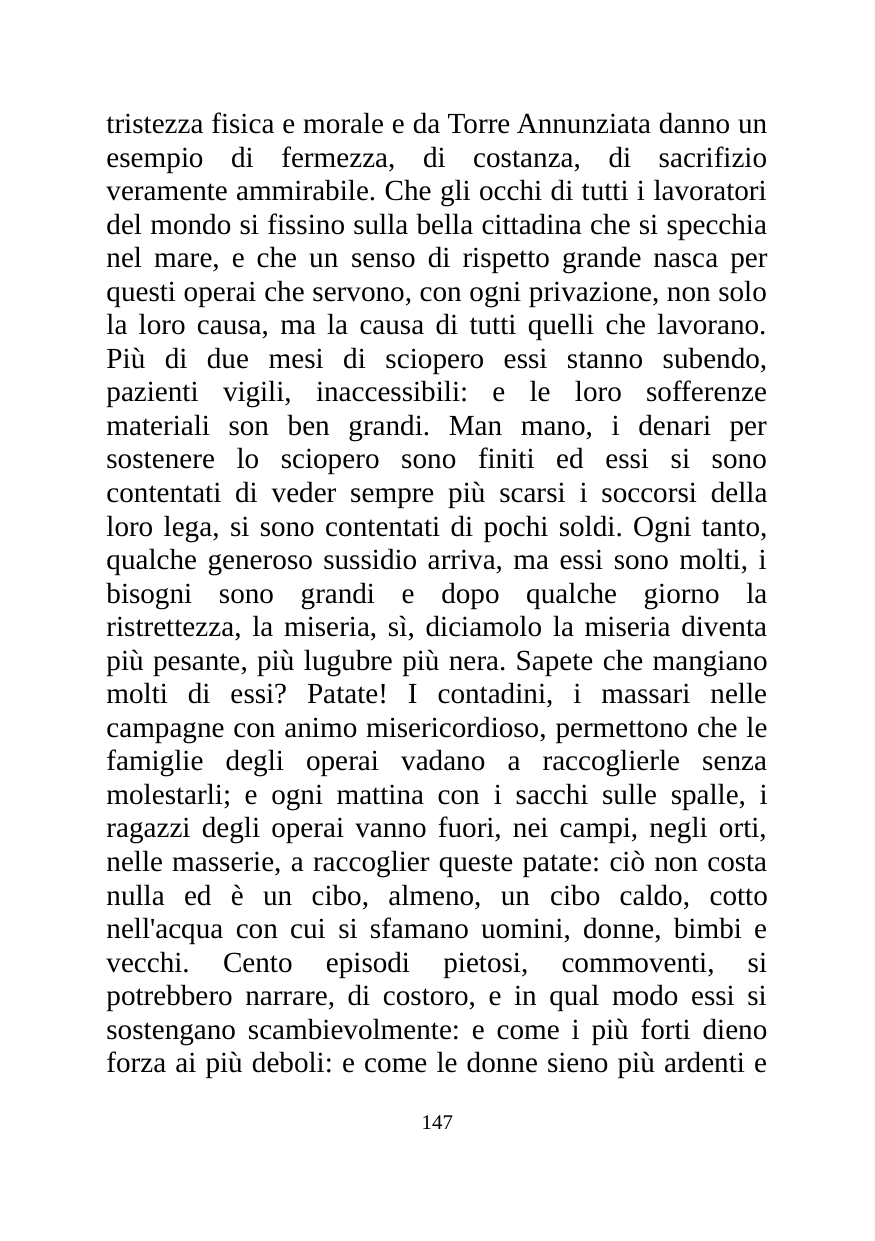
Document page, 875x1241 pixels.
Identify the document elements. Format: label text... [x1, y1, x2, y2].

text tristezza fisica e morale e da Torre Annunziata danno un esempio di fermezza, di costanza, di sacrifizio veramente ammirabile. Che gli occhi di tutti i lavoratori del mondo si fissino sulla bella cittadina che si specchia nel mare, e che un senso di rispetto grande nasca per questi operai che servono, con ogni privazione, non solo la loro causa, ma la causa di tutti quelli che lavorano. Più di due mesi di sciopero essi stanno subendo, pazienti vigili, inaccessibili: e le loro sofferenze materiali son ben grandi. Man mano, i denari per sostenere lo sciopero sono finiti ed essi si sono contentati di veder sempre più scarsi i soccorsi della loro lega, si sono contentati di pochi soldi. Ogni tanto, qualche generoso sussidio arriva, ma essi sono molti, i bisogni sono grandi e dopo qualche giorno la ristrettezza, la miseria, sì, diciamolo la miseria diventa più pesante, più lugubre più nera. Sapete che mangiano molti di essi? Patate! I contadini, i massari nelle campagne con animo misericordioso, permettono che le famiglie degli operai vadano a raccoglierle senza molestarli; e ogni mattina con i sacchi sulle spalle, i ragazzi degli operai vanno fuori, nei campi, negli orti, nelle masserie, a raccoglier queste patate: ciò non costa nulla ed è un cibo, almeno, un cibo caldo, cotto nell'acqua con cui si sfamano uomini, donne, bimbi e vecchi. Cento episodi pietosi, commoventi, si potrebbero narrare, di costoro, e in qual modo essi si sostengano scambievolmente: e come i più forti dieno forza ai più deboli: e come le donne sieno più ardenti e [106, 106, 768, 1079]
